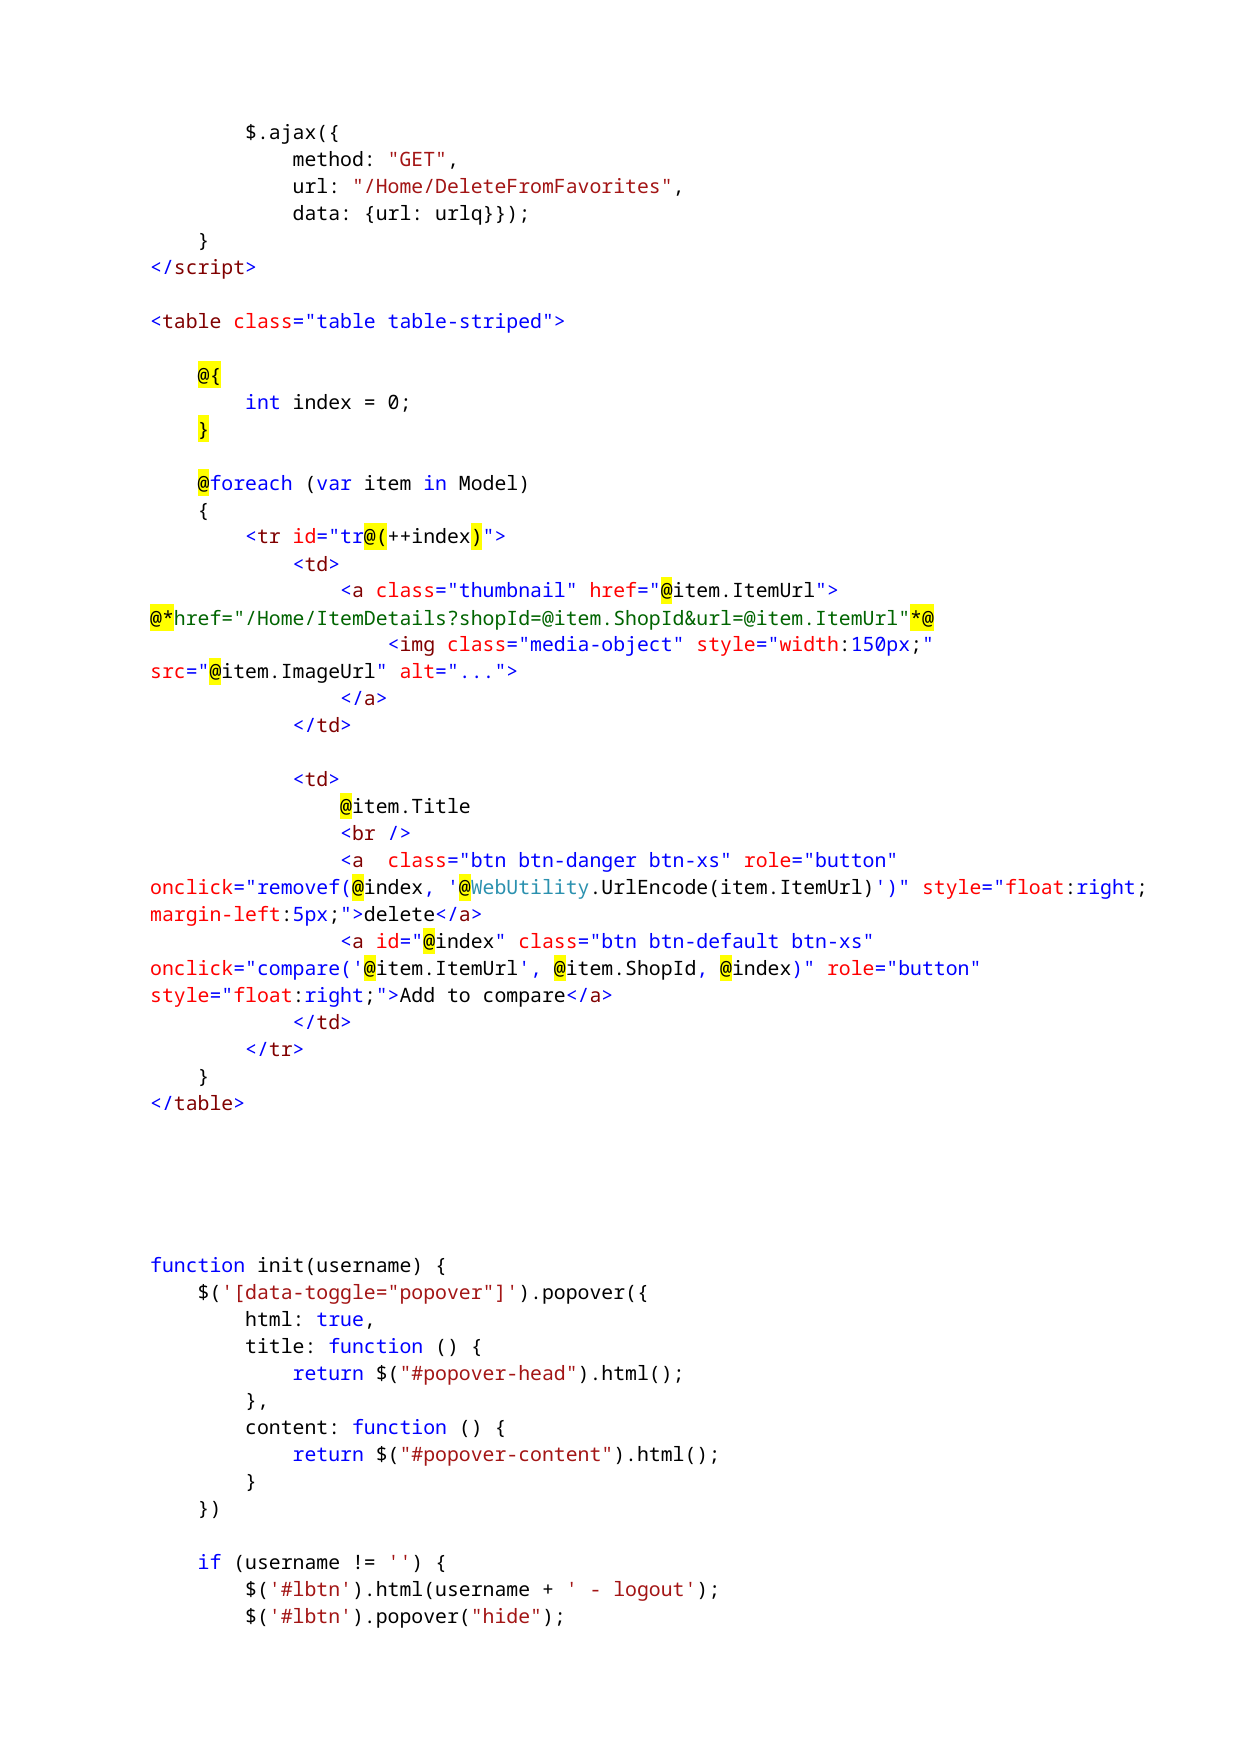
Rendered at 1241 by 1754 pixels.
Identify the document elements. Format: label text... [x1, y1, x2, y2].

text int index = 0; [150, 388, 1152, 415]
text data: {url: urlq}}); [150, 199, 1152, 226]
text method: "GET", [150, 145, 1152, 172]
text <br /> [150, 819, 1152, 847]
text <a class="btn btn-danger btn-xs" role="button" onclick="removef(@index, '@WebUtility.UrlEncode(item.ItemUrl)')" style="float:right; margin-left:5px;">delete</a> [150, 847, 1152, 927]
text <tr id="tr@(++index)"> [150, 523, 1152, 550]
text return $("#popover-content").html(); [150, 1440, 1152, 1467]
text @item.Title [150, 793, 1152, 819]
text </a> [150, 685, 1152, 712]
text <a id="@index" class="btn btn-default btn-xs" onclick="compare('@item.ItemUrl', @item.ShopId, @index)" role="button" style="float:right;">Add to compare</a> [150, 927, 1152, 1008]
text </script> [150, 253, 1152, 280]
text } [150, 1062, 1152, 1089]
text }, [150, 1386, 1152, 1413]
text function init(username) { [150, 1251, 1152, 1278]
text <td> [150, 766, 1152, 793]
text <table class="table table-striped"> [150, 307, 1152, 334]
text { [150, 496, 1152, 523]
text content: function () { [150, 1413, 1152, 1440]
text $('#lbtn').popover("hide"); [150, 1602, 1152, 1629]
text html: true, [150, 1305, 1152, 1332]
text title: function () { [150, 1332, 1152, 1359]
text </td> [150, 712, 1152, 739]
text </td> [150, 1008, 1152, 1035]
text @foreach (var item in Model) [150, 469, 1152, 496]
text <img class="media-object" style="width:150px;" src="@item.ImageUrl" alt="..."> [150, 631, 1152, 685]
text }) [150, 1494, 1152, 1521]
text $.ajax({ [150, 118, 1152, 145]
text $('[data-toggle="popover"]').popover({ [150, 1278, 1152, 1305]
text @{ [150, 361, 1152, 388]
text return $("#popover-head").html(); [150, 1359, 1152, 1386]
text </tr> [150, 1035, 1152, 1062]
text if (username != '') { [150, 1548, 1152, 1575]
text $('#lbtn').html(username + ' - logout'); [150, 1575, 1152, 1602]
text } [150, 226, 1152, 253]
text <td> [150, 550, 1152, 577]
text } [150, 415, 1152, 442]
text } [150, 1467, 1152, 1494]
text <a class="thumbnail" href="@item.ItemUrl"> @*href="/Home/ItemDetails?shopId=@item.ShopId&url=@item.ItemUrl"*@ [150, 577, 1152, 631]
text url: "/Home/DeleteFromFavorites", [150, 172, 1152, 199]
text </table> [150, 1089, 1152, 1116]
